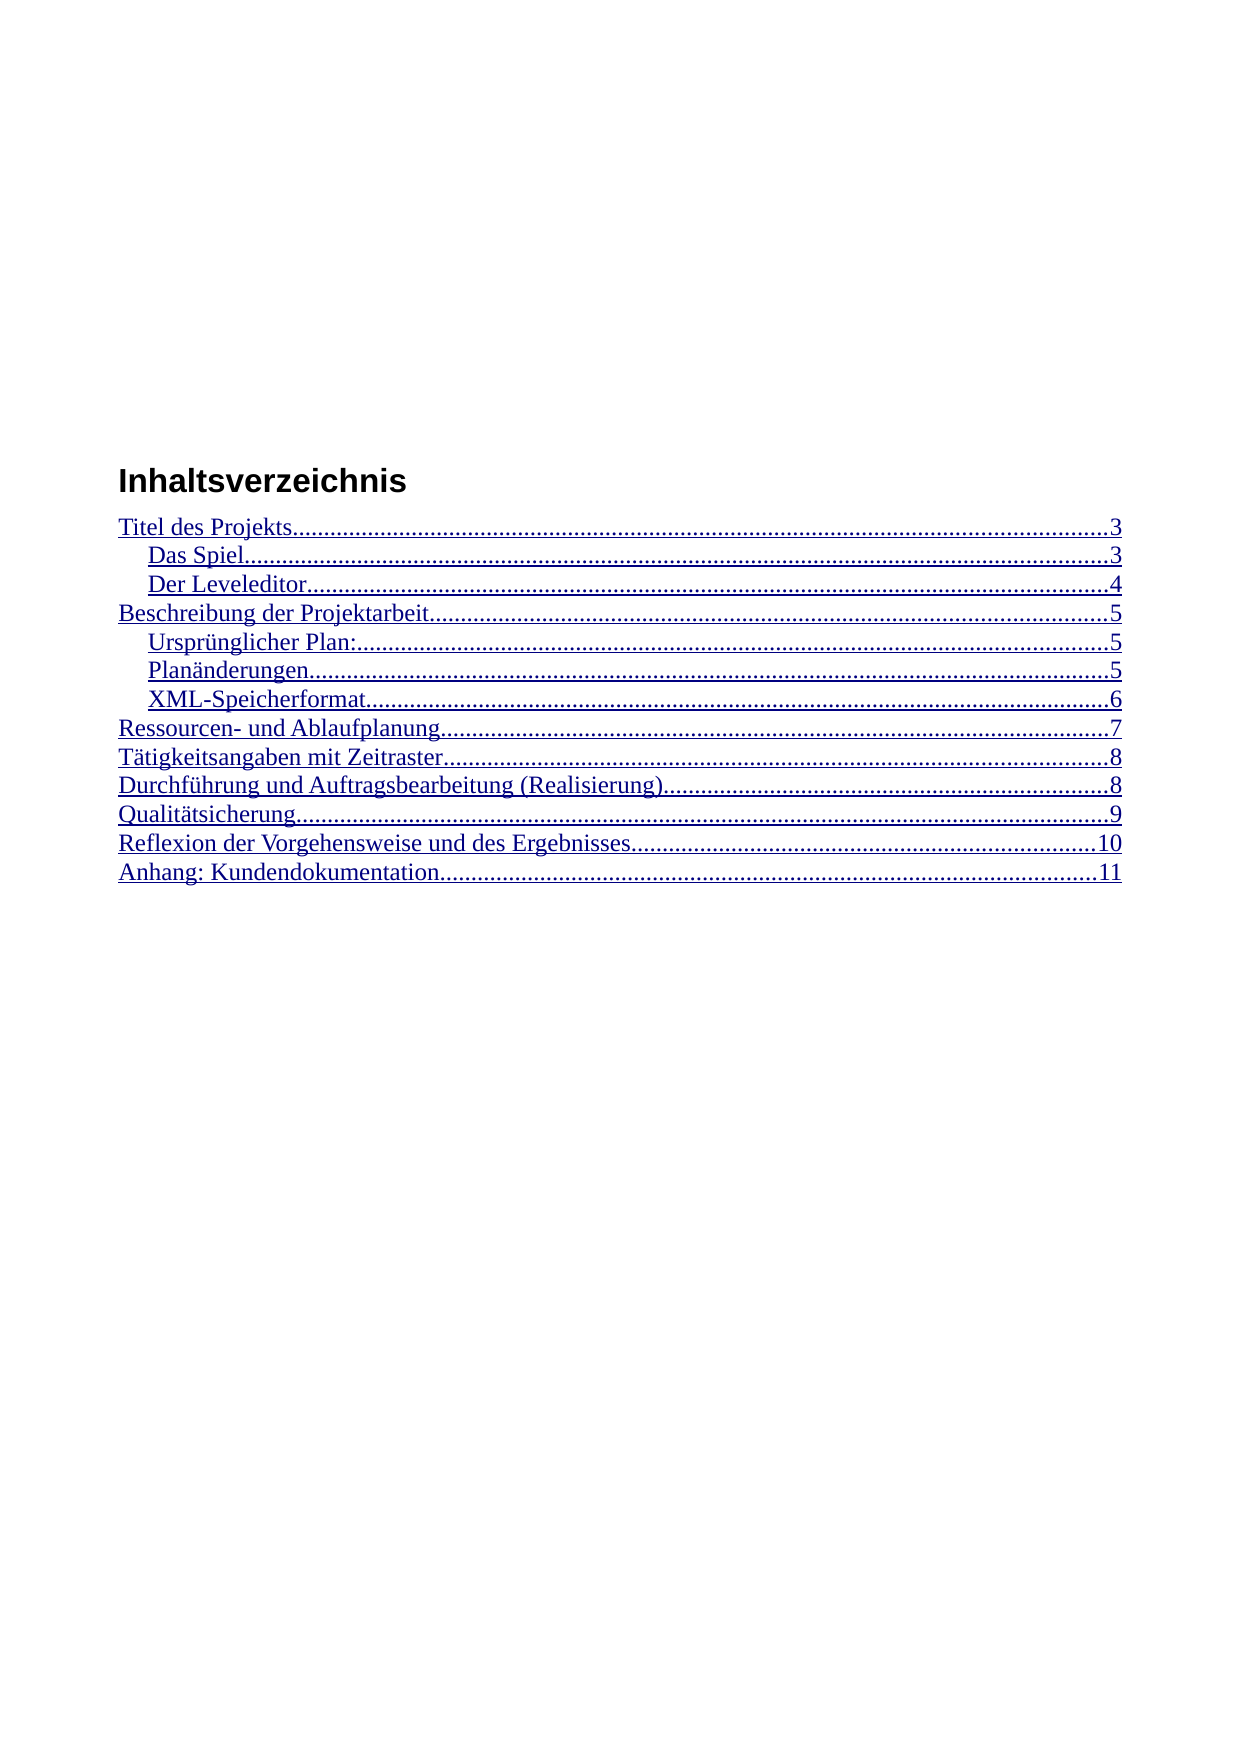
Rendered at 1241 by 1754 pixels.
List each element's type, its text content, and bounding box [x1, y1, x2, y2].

text Titel des Projekts 3 [118, 512, 1122, 537]
text Ursprünglicher Plan: 5 [148, 627, 1122, 652]
text Qualitätsicherung 9 [118, 799, 1122, 824]
text Tätigkeitsangaben mit Zeitraster 8 [118, 742, 1122, 767]
subtitle Inhaltsverzeichnis [118, 461, 1122, 499]
text Ressourcen- und Ablaufplanung 7 [118, 713, 1122, 738]
text Durchführung und Auftragsbearbeitung (Realisierung) 8 [118, 770, 1122, 795]
text XML-Speicherformat 6 [148, 684, 1122, 709]
text Das Spiel 3 [148, 540, 1122, 565]
text Planänderungen 5 [148, 655, 1122, 680]
text Der Leveleditor 4 [148, 569, 1122, 594]
text Reflexion der Vorgehensweise und des Ergebnisses 10 [118, 828, 1122, 853]
text Anhang: Kundendokumentation 11 [118, 857, 1122, 882]
text Beschreibung der Projektarbeit 5 [118, 598, 1122, 623]
